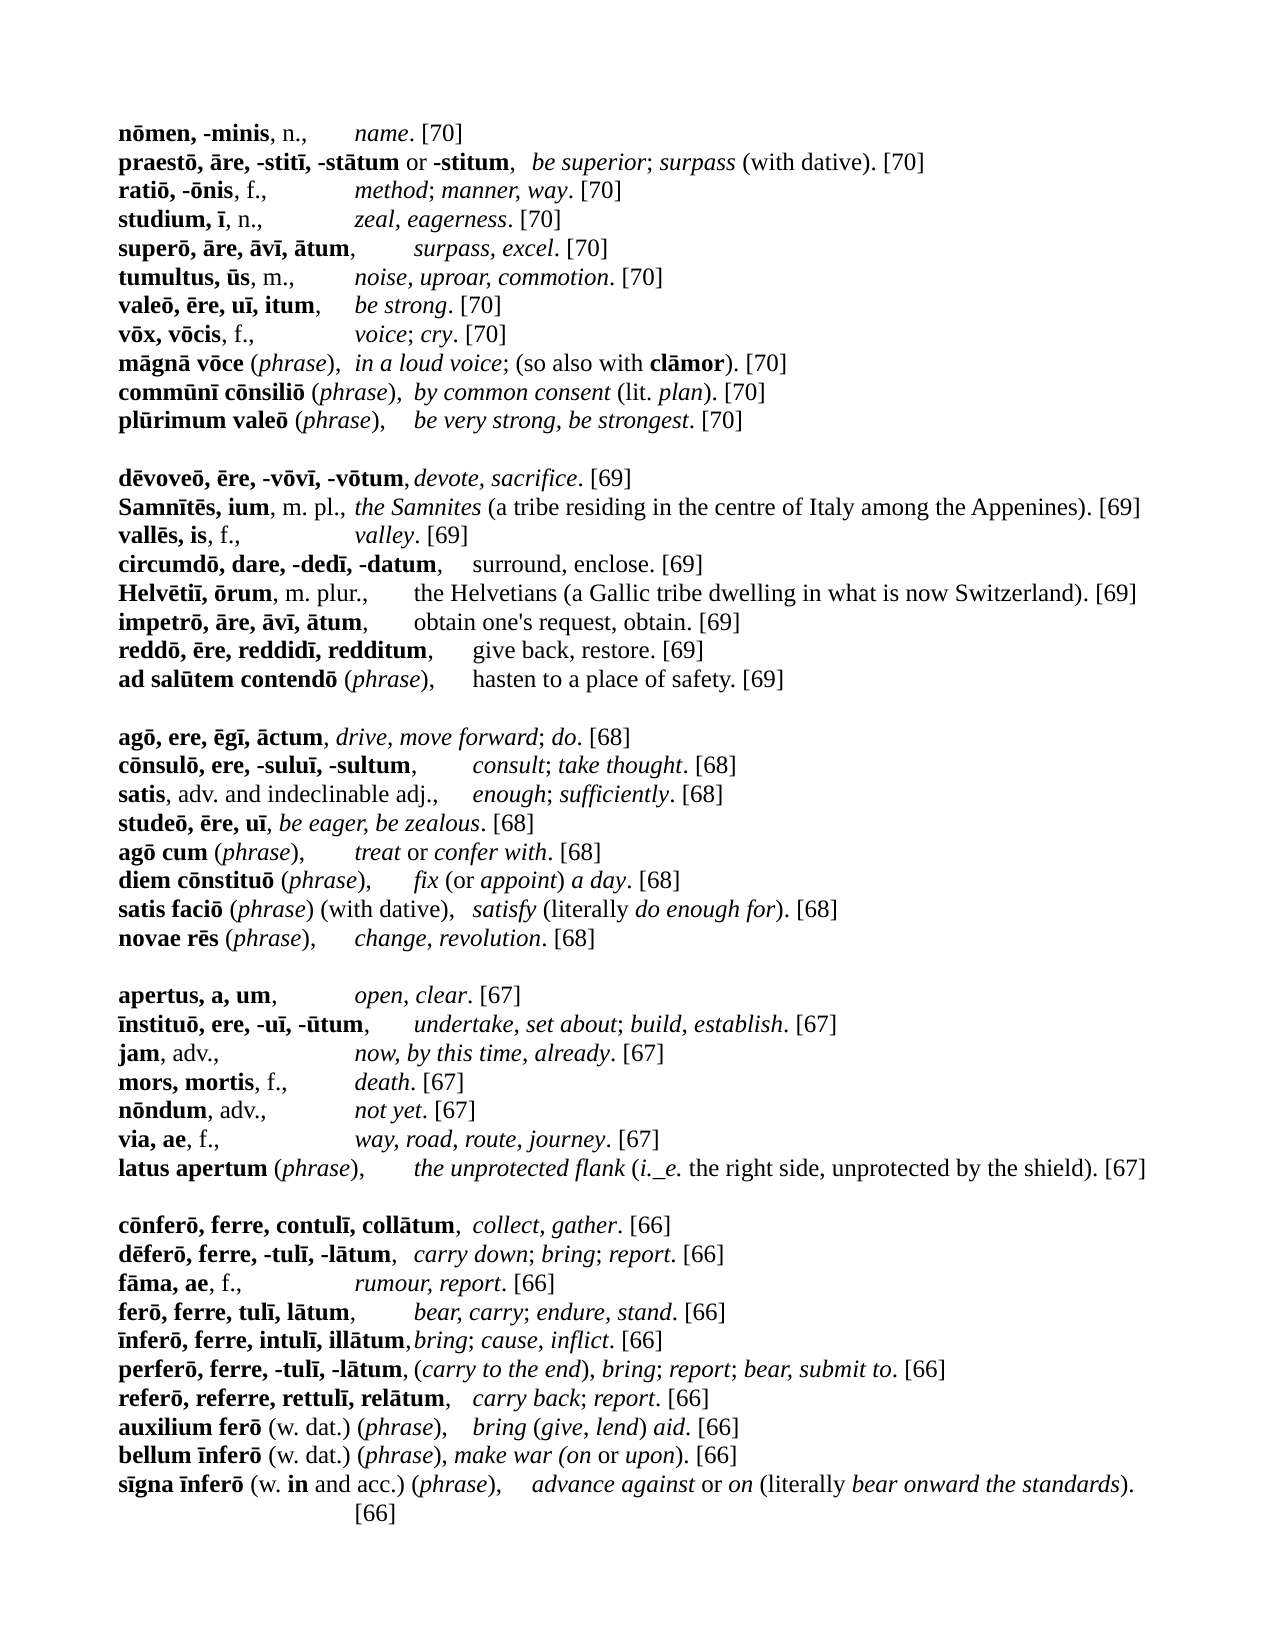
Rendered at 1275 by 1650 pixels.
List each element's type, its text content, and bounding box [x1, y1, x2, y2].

text impetrō, āre, āvī, ātum, obtain one's request, obtain. [69] [118, 607, 1157, 636]
text sīgna īnferō (w. in and acc.) (phrase), advance against or on (literally bear onward the standards). [66] [118, 1469, 1157, 1527]
text vallēs, is, f., valley. [69] [118, 521, 1157, 549]
text agō cum (phrase), treat or confer with. [68] [118, 837, 1157, 866]
text Helvētiī, ōrum, m. plur., the Helvetians (a Gallic tribe dwelling in what is now Switzerland). [69] [118, 578, 1157, 607]
text īnferō, ferre, intulī, illātum, bring; cause, inflict. [66] [118, 1326, 1157, 1354]
text referō, referre, rettulī, relātum, carry back; report. [66] [118, 1383, 1157, 1412]
text jam, adv., now, by this time, already. [67] [118, 1038, 1157, 1067]
text vōx, vōcis, f., voice; cry. [70] [118, 319, 1157, 348]
text apertus, a, um, open, clear. [67] [118, 981, 1157, 1009]
text perferō, ferre, -tulī, -lātum, (carry to the end), bring; report; bear, submit to. [66] [118, 1354, 1157, 1383]
text novae rēs (phrase), change, revolution. [68] [118, 923, 1157, 952]
text fāma, ae, f., rumour, report. [66] [118, 1268, 1157, 1297]
text satis, adv. and indeclinable adj., enough; sufficiently. [68] [118, 779, 1157, 808]
text satis faciō (phrase) (with dative), satisfy (literally do enough for). [68] [118, 894, 1157, 923]
text nōmen, -minis, n., name. [70] [118, 118, 1157, 147]
text valeō, ēre, uī, itum, be strong. [70] [118, 291, 1157, 319]
text cōnsulō, ere, -suluī, -sultum, consult; take thought. [68] [118, 751, 1157, 779]
text plūrimum valeō (phrase), be very strong, be strongest. [70] [118, 406, 1157, 434]
text māgnā vōce (phrase), in a loud voice; (so also with clāmor). [70] [118, 348, 1157, 377]
text bellum īnferō (w. dat.) (phrase), make war (on or upon). [66] [118, 1441, 1157, 1469]
text agō, ere, ēgī, āctum, drive, move forward; do. [68] [118, 722, 1157, 751]
text praestō, āre, -stitī, -stātum or -stitum, be superior; surpass (with dative). [70] [118, 147, 1157, 176]
text via, ae, f., way, road, route, journey. [67] [118, 1124, 1157, 1153]
text tumultus, ūs, m., noise, uproar, commotion. [70] [118, 262, 1157, 291]
text auxilium ferō (w. dat.) (phrase), bring (give, lend) aid. [66] [118, 1412, 1157, 1441]
text superō, āre, āvī, ātum, surpass, excel. [70] [118, 233, 1157, 262]
text diem cōnstituō (phrase), fix (or appoint) a day. [68] [118, 866, 1157, 894]
text commūnī cōnsiliō (phrase), by common consent (lit. plan). [70] [118, 377, 1157, 406]
text latus apertum (phrase), the unprotected flank (i._e. the right side, unprotected by the shield). [67] [118, 1153, 1157, 1182]
text circumdō, dare, -dedī, -datum, surround, enclose. [69] [118, 549, 1157, 578]
text cōnferō, ferre, contulī, collātum, collect, gather. [66] [118, 1211, 1157, 1239]
text dēvoveō, ēre, -vōvī, -vōtum, devote, sacrifice. [69] [118, 463, 1157, 492]
text īnstituō, ere, -uī, -ūtum, undertake, set about; build, establish. [67] [118, 1009, 1157, 1038]
text reddō, ēre, reddidī, redditum, give back, restore. [69] [118, 636, 1157, 664]
text studeō, ēre, uī, be eager, be zealous. [68] [118, 808, 1157, 837]
text dēferō, ferre, -tulī, -lātum, carry down; bring; report. [66] [118, 1239, 1157, 1268]
text nōndum, adv., not yet. [67] [118, 1096, 1157, 1124]
text Samnītēs, ium, m. pl., the Samnites (a tribe residing in the centre of Italy among the Appenines). [69] [118, 492, 1157, 521]
text ratiō, -ōnis, f., method; manner, way. [70] [118, 176, 1157, 204]
text mors, mortis, f., death. [67] [118, 1067, 1157, 1096]
text studium, ī, n., zeal, eagerness. [70] [118, 204, 1157, 233]
text ad salūtem contendō (phrase), hasten to a place of safety. [69] [118, 664, 1157, 693]
text ferō, ferre, tulī, lātum, bear, carry; endure, stand. [66] [118, 1297, 1157, 1326]
